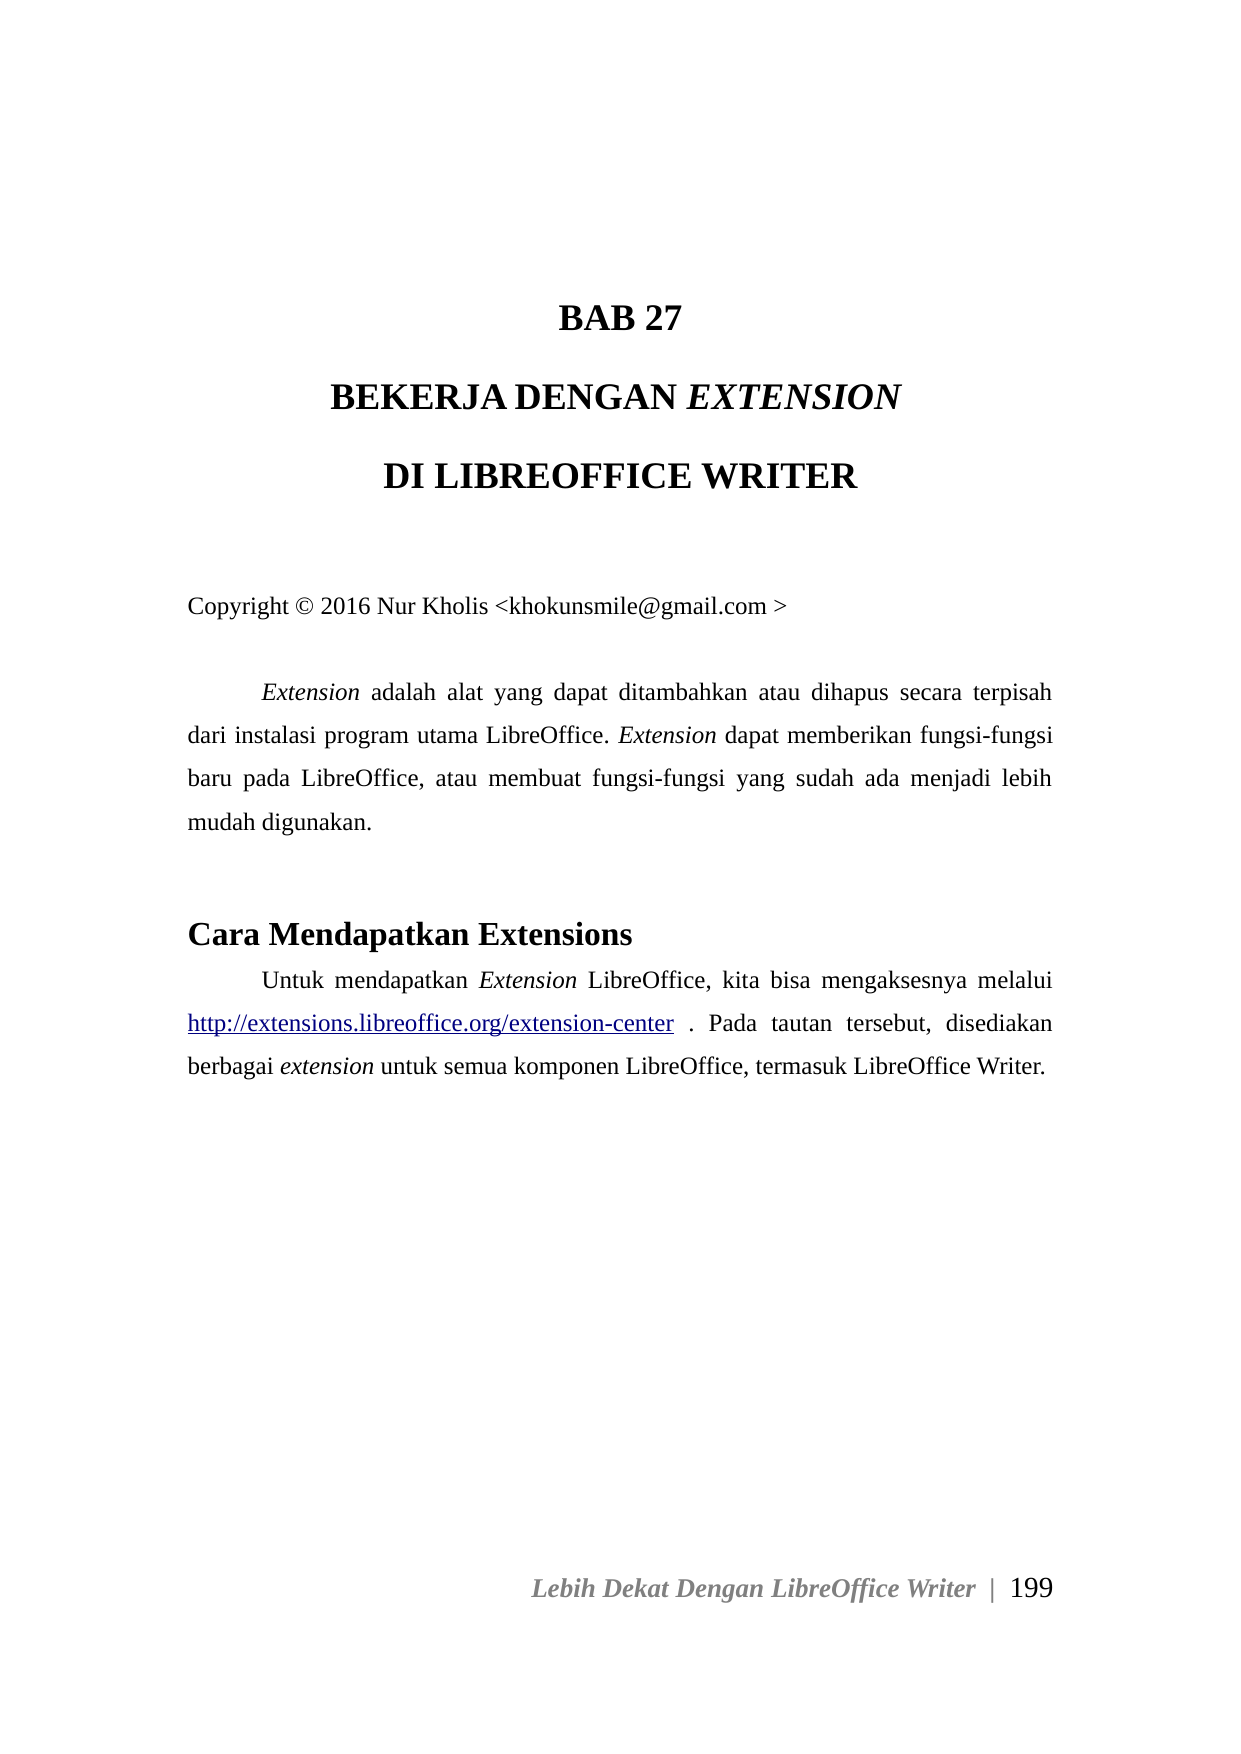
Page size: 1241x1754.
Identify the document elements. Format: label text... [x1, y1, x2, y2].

text BEKERJA DENGAN EXTENSION [187, 375, 1053, 418]
subtitle BAB 27 BEKERJA DENGAN EXTENSION DI LIBREOFFICE WRITER [187, 150, 1053, 259]
text Copyright © 2016 Nur Kholis <khokunsmile@gmail.com > [187, 591, 1053, 620]
text DI LIBREOFFICE WRITER [187, 454, 1053, 497]
text Untuk mendapatkan Extension LibreOffice, kita bisa mengaksesnya melalui http://extensions.libreoffice.org/extension-center . Pada tautan tersebut, disediakan berbagai extension untuk semua komponen LibreOffice, termasuk LibreOffice Writer. [187, 965, 1053, 1080]
subtitle Cara Mendapatkan Extensions [187, 914, 1053, 952]
text BAB 27 [187, 295, 1053, 338]
text Extension adalah alat yang dapat ditambahkan atau dihapus secara terpisah dari instalasi program utama LibreOffice. Extension dapat memberikan fungsi-fungsi baru pada LibreOffice, atau membuat fungsi-fungsi yang sudah ada menjadi lebih mudah digunakan. [187, 677, 1053, 835]
